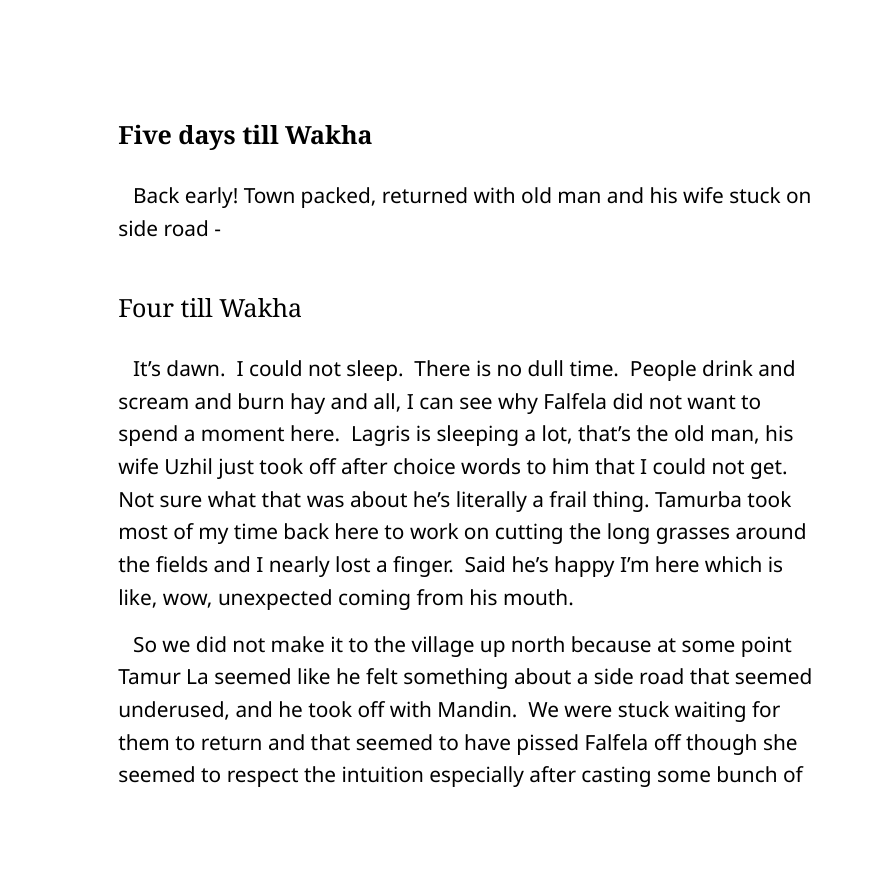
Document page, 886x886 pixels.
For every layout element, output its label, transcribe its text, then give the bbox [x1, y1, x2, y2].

text It’s dawn. I could not sleep. There is no dull time. People drink and scream and burn hay and all, I can see why Falfela did not want to spend a moment here. Lagris is sleeping a lot, that’s the old man, his wife Uzhil just took off after choice words to him that I could not get. Not sure what that was about he’s literally a frail thing. Tamurba took most of my time back here to work on cutting the long grasses around the fields and I nearly lost a finger. Said he’s happy I’m here which is like, wow, unexpected coming from his mouth. [118, 354, 827, 611]
text Back early! Town packed, returned with old man and his wife stuck on side road - [118, 182, 827, 243]
subtitle Four till Wakha [118, 291, 827, 325]
subtitle Five days till Wakha [118, 118, 827, 152]
text So we did not make it to the village up north because at some point Tamur La seemed like he felt something about a side road that seemed underused, and he took off with Mandin. We were stuck waiting for them to return and that seemed to have pissed Falfela off though she seemed to respect the intuition especially after casting some bunch of [118, 630, 827, 789]
